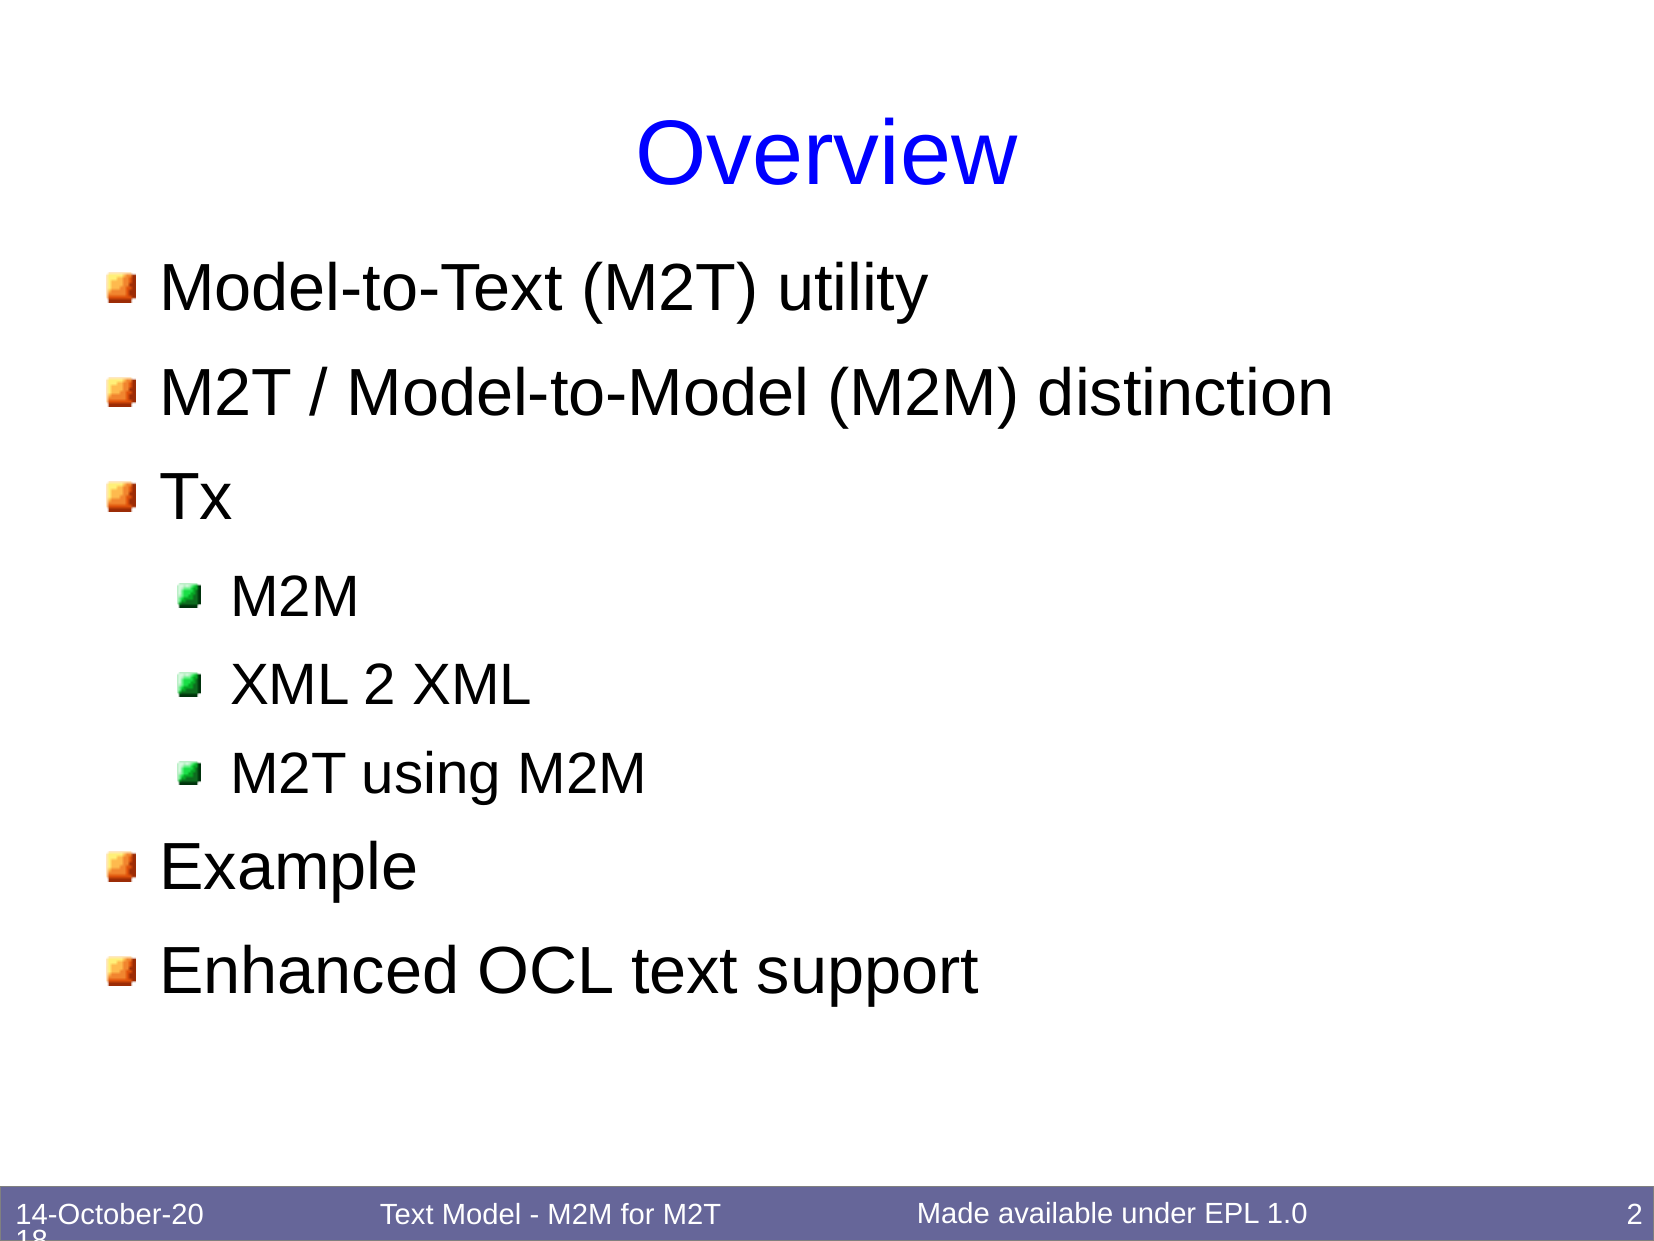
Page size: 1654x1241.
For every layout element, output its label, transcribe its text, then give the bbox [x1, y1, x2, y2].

title Overview [82, 49, 1571, 257]
list Model-to-Text (M2T) utility M2T / Model-to-Model (M2M) distinction Tx M2M XML 2 XML M2T using M2M Example Enhanced OCL text support [88, 250, 1615, 1172]
